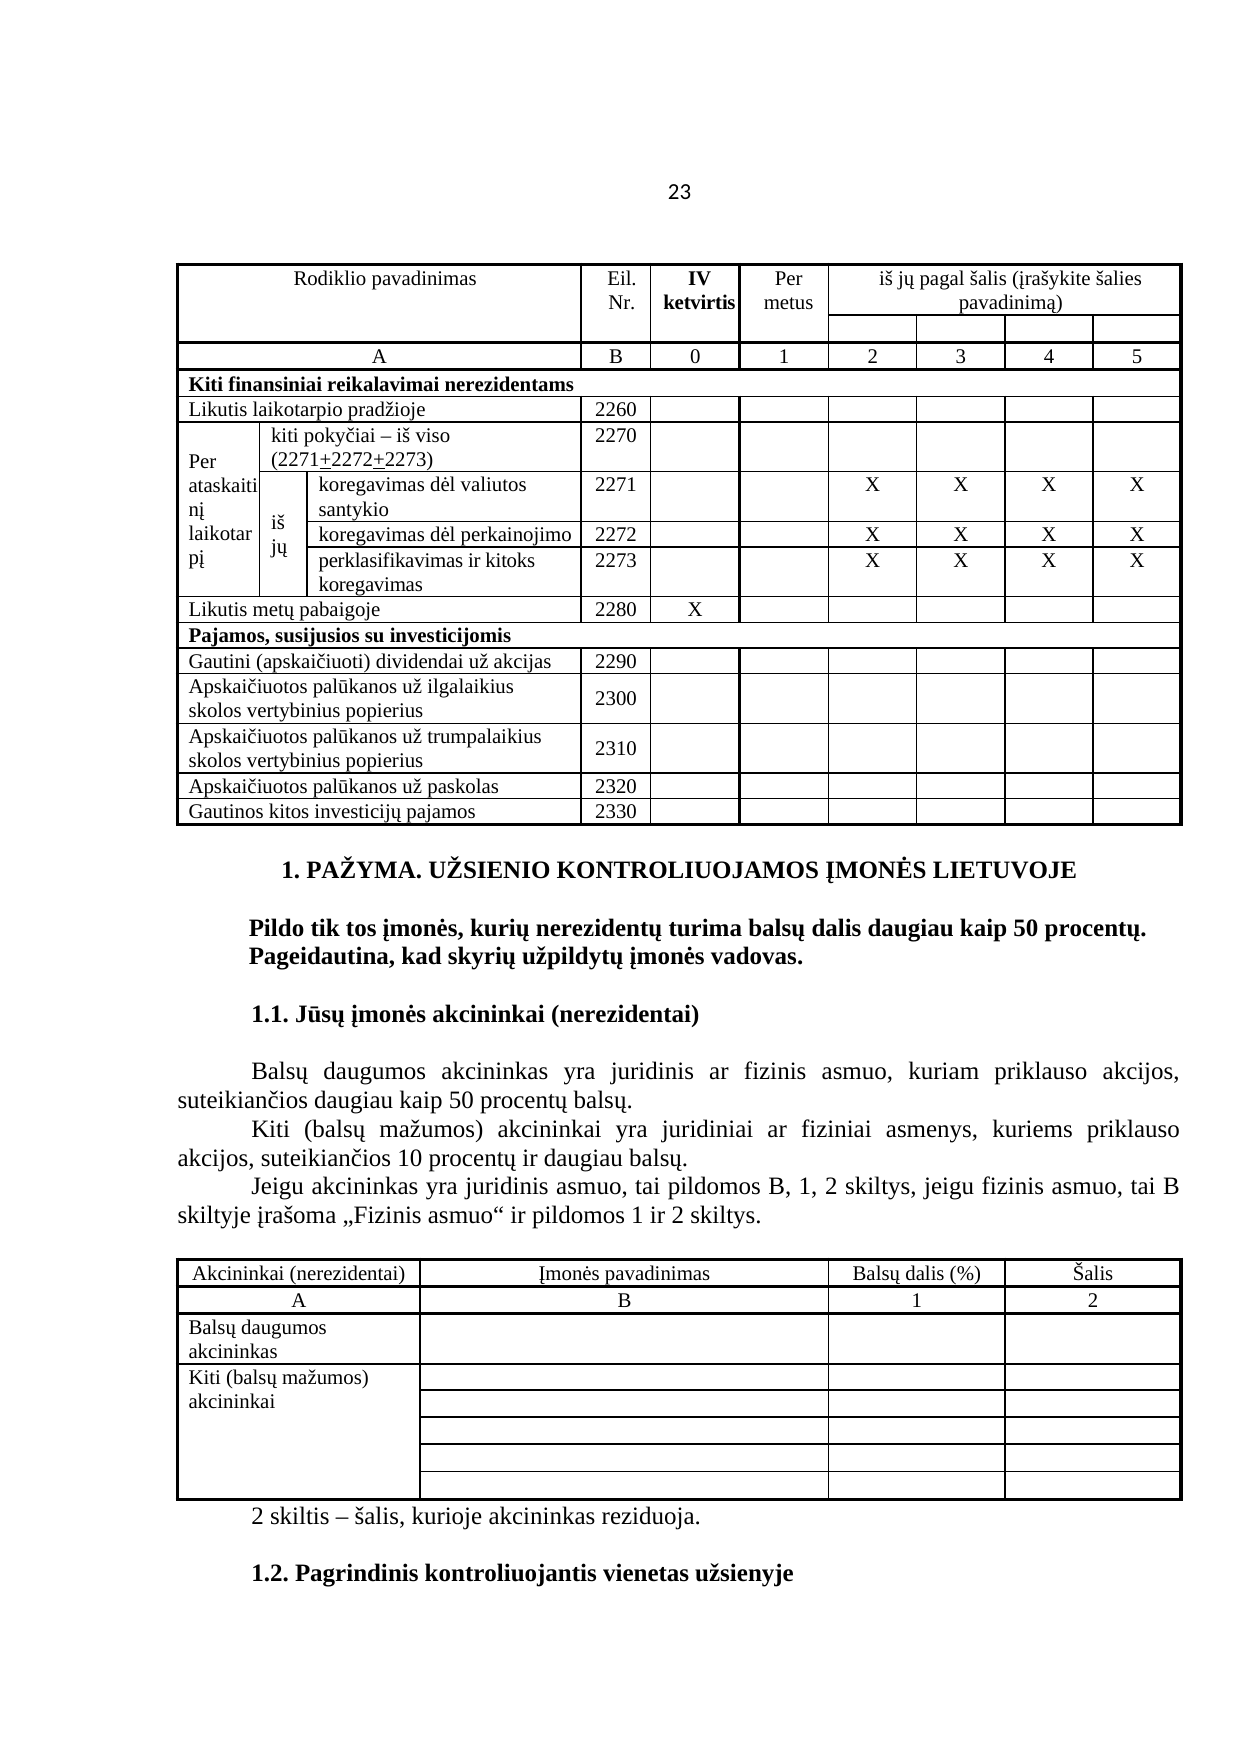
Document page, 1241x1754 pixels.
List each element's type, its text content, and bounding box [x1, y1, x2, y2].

table_cell [421, 1315, 828, 1363]
table_header IV ketvirtis [651, 266, 738, 341]
table_cell Pajamos, susijusios su investicijomis [179, 623, 1179, 647]
table_cell [651, 799, 738, 823]
table_cell 2272 [582, 522, 650, 546]
table_cell 5 [1094, 344, 1179, 368]
table_cell [1094, 597, 1179, 621]
table_cell Gautinos kitos investicijų pajamos [179, 799, 580, 823]
text 1.1. Jūsų įmonės akcininkai (nerezidentai) [177, 999, 1181, 1028]
table_cell 0 [651, 344, 738, 368]
table_cell [1006, 397, 1092, 421]
text Kiti (balsų mažumos) akcininkai yra juridiniai ar fiziniai asmenys, kuriems priklauso akcijos, suteikiančios 10 procentų ir daugiau balsų. [177, 1114, 1181, 1171]
table_cell [1006, 724, 1092, 772]
table_header Šalis [1006, 1261, 1179, 1285]
table_cell [829, 649, 916, 673]
table_cell [1006, 316, 1092, 341]
table_cell [651, 674, 738, 722]
table_cell [829, 1472, 1004, 1498]
table_cell [741, 799, 828, 823]
table_cell [741, 774, 828, 798]
table_cell [1006, 1445, 1179, 1471]
table_header iš jų pagal šalis (įrašykite šalies pavadinimą) [829, 266, 1179, 314]
table_cell [421, 1365, 828, 1389]
table_header Per metus [741, 266, 828, 341]
table_cell [741, 472, 828, 521]
table_header Balsų dalis (%) [829, 1261, 1004, 1285]
table_cell [917, 423, 1004, 471]
table_cell [829, 597, 916, 621]
table_cell [1006, 774, 1092, 798]
table_cell [829, 674, 916, 722]
table_cell [829, 1365, 1004, 1389]
table_cell [829, 1445, 1004, 1471]
text Pildo tik tos įmonės, kurių nerezidentų turima balsų dalis daugiau kaip 50 procentų. [177, 913, 1181, 941]
table_cell [829, 799, 916, 823]
table_cell 2270 [582, 423, 650, 471]
table_cell 3 [917, 344, 1004, 368]
table_cell [917, 649, 1004, 673]
table_cell X [651, 597, 738, 621]
table_cell [1006, 597, 1092, 621]
text Jeigu akcininkas yra juridinis asmuo, tai pildomos B, 1, 2 skiltys, jeigu fizinis asmuo, tai B skiltyje įrašoma „Fizinis asmuo“ ir pildomos 1 ir 2 skiltys. [177, 1171, 1181, 1229]
table_header Rodiklio pavadinimas [179, 266, 580, 341]
text 2 skiltis – šalis, kurioje akcininkas reziduoja. [177, 1501, 1181, 1529]
table_cell [917, 597, 1004, 621]
table_cell [917, 397, 1004, 421]
table_header Įmonės pavadinimas [421, 1261, 828, 1285]
table_cell X [829, 472, 916, 521]
table_cell [1094, 724, 1179, 772]
table_cell 2280 [582, 597, 650, 621]
table_cell [917, 316, 1004, 341]
table_cell iš jų [260, 472, 306, 596]
table_cell [917, 774, 1004, 798]
table_cell [651, 649, 738, 673]
table_cell Apskaičiuotos palūkanos už trumpalaikius skolos vertybinius popierius [179, 724, 580, 772]
table_cell 1 [829, 1288, 1004, 1312]
table_cell [829, 423, 916, 471]
table_cell [1006, 1418, 1179, 1443]
table_cell Kiti (balsų mažumos) akcininkai [179, 1365, 419, 1498]
table_cell [651, 472, 738, 521]
table_cell [1006, 674, 1092, 722]
table_cell [1006, 423, 1092, 471]
text Balsų daugumos akcininkas yra juridinis ar fizinis asmuo, kuriam priklauso akcijos, suteikiančios daugiau kaip 50 procentų balsų. [177, 1056, 1181, 1114]
table_cell A [179, 1288, 419, 1312]
table_cell [741, 674, 828, 722]
table_cell [917, 724, 1004, 772]
table_cell 4 [1006, 344, 1092, 368]
table_cell Apskaičiuotos palūkanos už paskolas [179, 774, 580, 798]
table_cell X [917, 472, 1004, 521]
table_header Akcininkai (nerezidentai) [179, 1261, 419, 1285]
table_cell X [829, 548, 916, 596]
table_cell Gautini (apskaičiuoti) dividendai už akcijas [179, 649, 580, 673]
table_cell [1094, 316, 1179, 341]
table_cell Likutis laikotarpio pradžioje [179, 397, 580, 421]
table_cell B [582, 344, 650, 368]
table_cell B [421, 1288, 828, 1312]
table_cell [421, 1418, 828, 1443]
table_cell [829, 724, 916, 772]
table_cell 1 [741, 344, 828, 368]
table_cell [829, 397, 916, 421]
table_cell 2310 [582, 724, 650, 772]
table_cell [1094, 799, 1179, 823]
table_cell 2 [829, 344, 916, 368]
table_cell 2330 [582, 799, 650, 823]
table_cell [1094, 674, 1179, 722]
table_cell perklasifikavimas ir kitoks koregavimas [308, 548, 580, 596]
table_cell [1006, 1315, 1179, 1363]
table_cell [1006, 649, 1092, 673]
table_cell A [179, 344, 580, 368]
table_cell 2300 [582, 674, 650, 722]
table_cell [829, 316, 916, 341]
table_cell [651, 724, 738, 772]
table_cell 2260 [582, 397, 650, 421]
table_cell [829, 1391, 1004, 1416]
table_cell [421, 1445, 828, 1471]
table_cell X [1094, 472, 1179, 521]
table_cell [829, 1418, 1004, 1443]
table_cell [651, 548, 738, 596]
table_cell 2273 [582, 548, 650, 596]
table_cell X [1094, 522, 1179, 546]
table_cell [1094, 423, 1179, 471]
table_cell [1094, 774, 1179, 798]
table_cell [1006, 1391, 1179, 1416]
table_cell [651, 423, 738, 471]
table_cell X [1006, 472, 1092, 521]
table_cell [651, 397, 738, 421]
table_cell [741, 597, 828, 621]
table_cell [1094, 649, 1179, 673]
table_cell [829, 1315, 1004, 1363]
table_cell koregavimas dėl perkainojimo [308, 522, 580, 546]
text 1.2. Pagrindinis kontroliuojantis vienetas užsienyje [177, 1558, 1181, 1587]
table_cell Kiti finansiniai reikalavimai nerezidentams [179, 371, 1179, 396]
table_cell [829, 774, 916, 798]
table_cell [1006, 1472, 1179, 1498]
table_cell [917, 674, 1004, 722]
table_cell [741, 724, 828, 772]
table_cell 2320 [582, 774, 650, 798]
table_cell [1006, 1365, 1179, 1389]
table_cell Apskaičiuotos palūkanos už ilgalaikius skolos vertybinius popierius [179, 674, 580, 722]
table_cell X [1006, 548, 1092, 596]
table_header Eil. Nr. [582, 266, 650, 341]
text 1. Pažyma. Užsienio kontroliuojamos įmonės Lietuvoje [177, 855, 1181, 884]
table_cell [651, 774, 738, 798]
table_cell Likutis metų pabaigoje [179, 597, 580, 621]
table_cell [741, 423, 828, 471]
table_cell 2271 [582, 472, 650, 521]
table_cell X [1094, 548, 1179, 596]
table_cell [741, 522, 828, 546]
table_cell [741, 397, 828, 421]
table_cell [421, 1391, 828, 1416]
table_cell [741, 548, 828, 596]
table_cell X [1006, 522, 1092, 546]
table_cell 2 [1006, 1288, 1179, 1312]
table_cell 2290 [582, 649, 650, 673]
table_cell kiti pokyčiai – iš viso (2271+2272+2273) [260, 423, 580, 471]
table_cell X [829, 522, 916, 546]
table_cell [651, 522, 738, 546]
table_cell [1094, 397, 1179, 421]
table_cell X [917, 522, 1004, 546]
text Pageidautina, kad skyrių užpildytų įmonės vadovas. [177, 941, 1181, 970]
table_cell koregavimas dėl valiutos santykio [308, 472, 580, 521]
table_cell [741, 649, 828, 673]
table_cell [421, 1472, 828, 1498]
table_cell [1006, 799, 1092, 823]
table_cell Per ataskaitinį laikotarpį [179, 423, 259, 596]
table_cell X [917, 548, 1004, 596]
table_cell [917, 799, 1004, 823]
table_cell Balsų daugumos akcininkas [179, 1315, 419, 1363]
